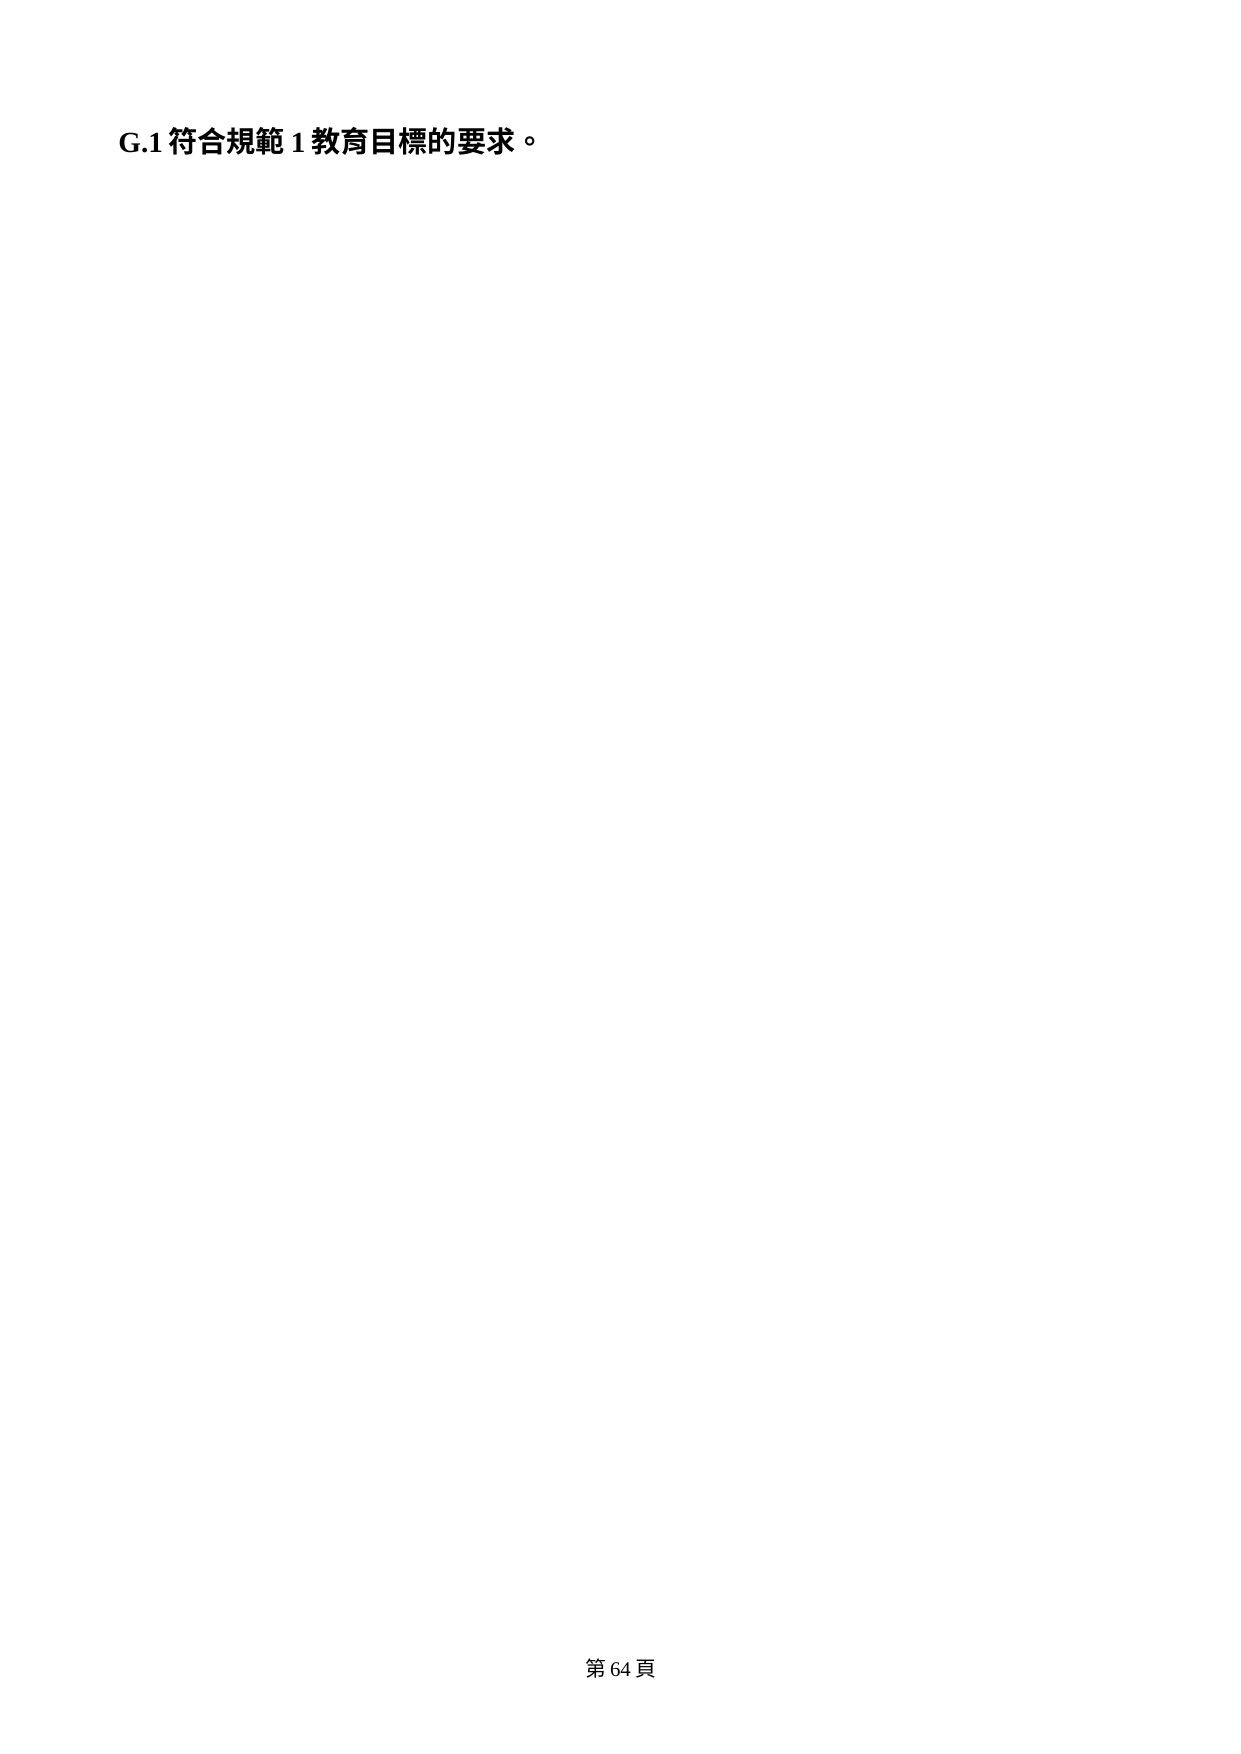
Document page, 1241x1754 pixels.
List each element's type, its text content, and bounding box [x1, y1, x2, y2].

text G.1 符合規範1教育目標的要求。 [118, 118, 1122, 160]
